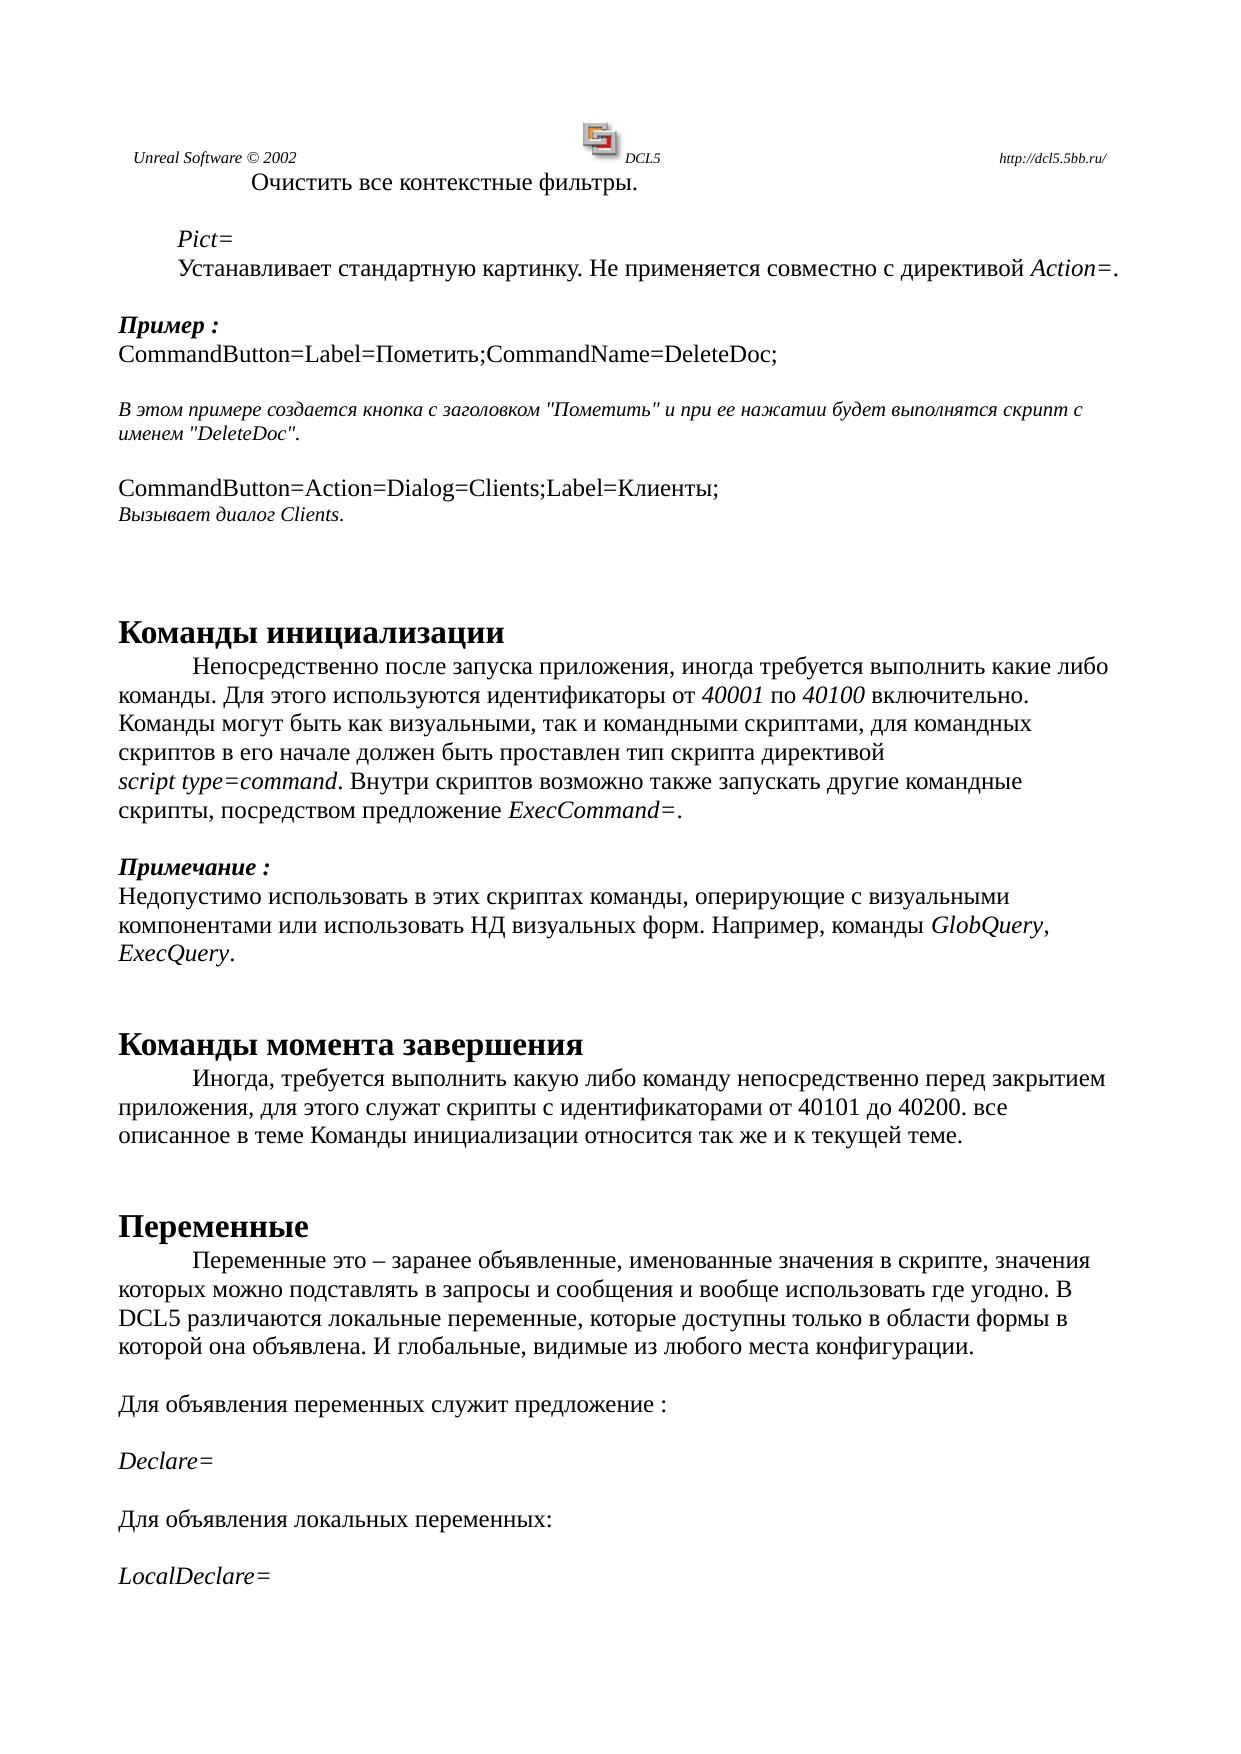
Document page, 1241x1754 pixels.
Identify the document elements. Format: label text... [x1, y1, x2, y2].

subtitle Команды момента завершения [118, 1025, 1122, 1063]
text Очистить все контекстные фильтры. [177, 167, 1122, 195]
text Примечание : [118, 852, 1122, 881]
text Declare= [118, 1446, 1122, 1475]
text LocalDeclare= [118, 1561, 1122, 1590]
text Недопустимо использовать в этих скриптах команды, оперирующие с визуальными компонентами или использовать НД визуальных форм. Например, команды GlobQuery, ExecQuery. [118, 881, 1122, 967]
text CommandButton=Label=Пометить;CommandName=DeleteDoc; [118, 339, 1122, 368]
text Для объявления переменных служит предложение : [118, 1389, 1122, 1418]
text CommandButton=Action=Dialog=Clients;Label=Клиенты; [118, 473, 1122, 502]
text Пример : [118, 310, 1122, 339]
text Команды инициализации [118, 613, 1122, 651]
text Pict= [177, 224, 1122, 253]
picture [579, 118, 625, 164]
text В этом примере создается кнопка с заголовком "Пометить" и при ее нажатии будет выполнятся скрипт с именем "DeleteDoc". [118, 397, 1122, 445]
text Устанавливает стандартную картинку. Не применяется совместно с директивой Action=. [177, 253, 1122, 282]
text Переменные [118, 1207, 1122, 1245]
text Вызывает диалог Clients. [118, 502, 1122, 526]
text Иногда, требуется выполнить какую либо команду непосредственно перед закрытием приложения, для этого служат скрипты с идентификаторами от 40101 до 40200. все описанное в теме Команды инициализации относится так же и к текущей теме. [118, 1063, 1122, 1149]
text Непосредственно после запуска приложения, иногда требуется выполнить какие либо команды. Для этого используются идентификаторы от 40001 по 40100 включительно. Команды могут быть как визуальными, так и командными скриптами, для командных скриптов в его начале должен быть проставлен тип скрипта директивой [118, 651, 1122, 766]
text script type=command. Внутри скриптов возможно также запускать другие командные скрипты, посредством предложение ExecCommand=. [118, 766, 1122, 823]
text Для объявления локальных переменных: [118, 1504, 1122, 1533]
text Переменные это – заранее объявленные, именованные значения в скрипте, значения которых можно подставлять в запросы и сообщения и вообще использовать где угодно. В DCL5 различаются локальные переменные, которые доступны только в области формы в которой она объявлена. И глобальные, видимые из любого места конфигурации. [118, 1245, 1122, 1360]
